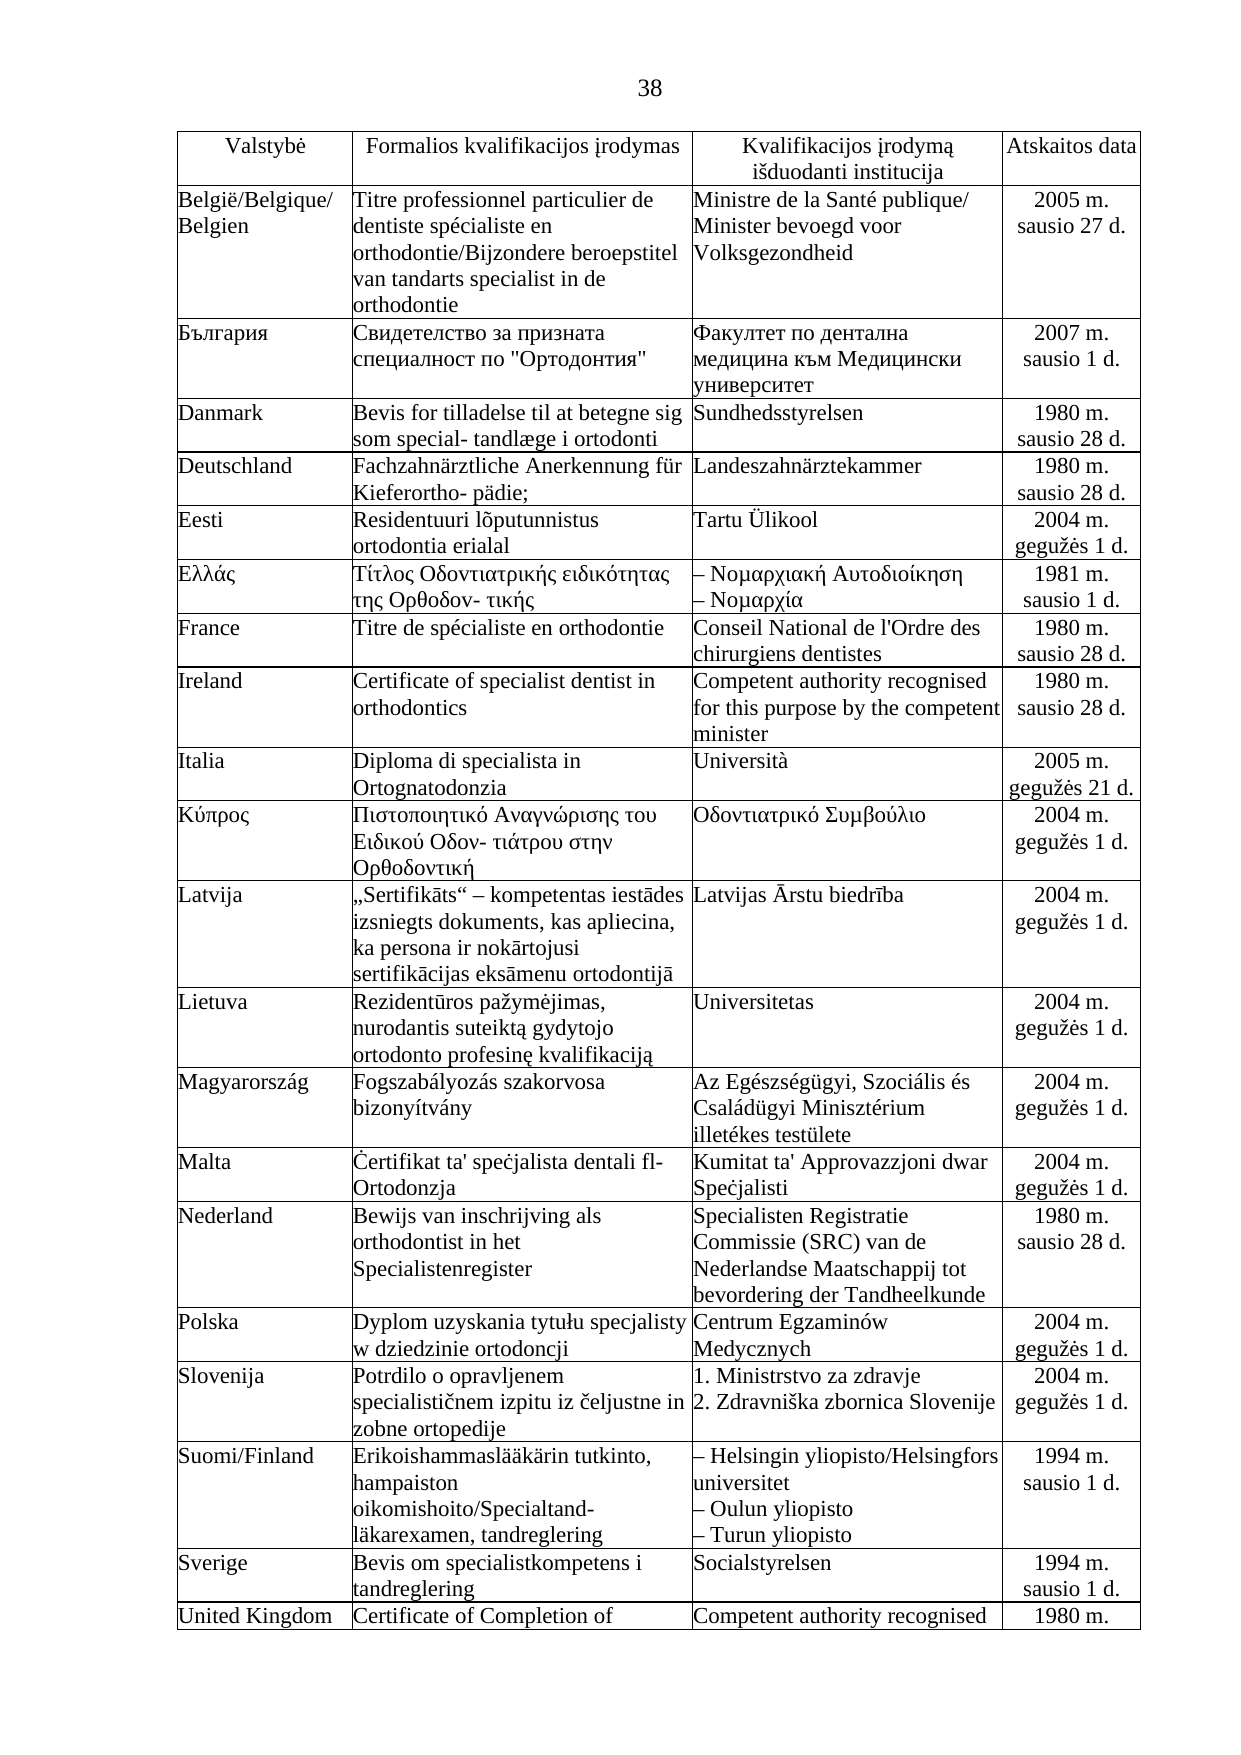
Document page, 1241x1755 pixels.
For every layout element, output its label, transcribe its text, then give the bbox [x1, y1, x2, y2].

table_cell Ireland [178, 668, 352, 747]
table_cell Certificate of specialist dentist in orthodontics [353, 668, 692, 747]
table_cell 1. Ministrstvo za zdravje 2. Zdravniška zbornica Slovenije [693, 1362, 1002, 1441]
table_cell Landeszahnärztekammer [693, 453, 1002, 505]
table_cell Nederland [178, 1202, 352, 1307]
table_cell Fachzahnärztliche Anerkennung für Kieferortho- pädie; [353, 453, 692, 505]
table_cell Socialstyrelsen [693, 1549, 1002, 1601]
table_cell Свидетелство за призната специалност по "Ортодонтия" [353, 319, 692, 398]
table_cell – Νoµαρχιακή Αυτoδιoίκηση – Νoµαρχία [693, 560, 1002, 613]
table_cell Eesti [178, 506, 352, 559]
table_cell Οδοντιατρικό Συµβούλιο [693, 801, 1002, 880]
table_cell – Helsingin yliopisto/Helsingfors universitet – Oulun yliopisto – Turun yliopisto [693, 1442, 1002, 1548]
table_cell Residentuuri lõputunnistus ortodontia erialal [353, 506, 692, 559]
table_cell Slovenija [178, 1362, 352, 1441]
table_cell 2004 m. gegužės 1 d. [1003, 881, 1140, 987]
table_cell Факултет по дентална медицина към Медицински университет [693, 319, 1002, 398]
table_cell „Sertifikāts“ – kompetentas iestādes izsniegts dokuments, kas apliecina, ka persona ir nokārtojusi sertifikācijas eksāmenu ortodontijā [353, 881, 692, 987]
table_cell Competent authority recognised for this purpose by the competent minister [693, 668, 1002, 747]
table_cell Tartu Ülikool [693, 506, 1002, 559]
table_cell France [178, 614, 352, 666]
table_cell Università [693, 748, 1002, 800]
table_cell Rezidentūros pažymėjimas, nurodantis suteiktą gydytojo ortodonto profesinę kvalifikaciją [353, 988, 692, 1067]
table_cell 1980 m. [1003, 1603, 1140, 1629]
table_cell 1980 m. sausio 28 d. [1003, 453, 1140, 505]
table_cell Ċertifikat ta' speċjalista dentali fl-Ortodonzja [353, 1148, 692, 1201]
table_cell 2004 m. gegužės 1 d. [1003, 801, 1140, 880]
table_cell Dyplom uzyskania tytułu specjalisty w dziedzinie ortodoncji [353, 1308, 692, 1361]
table_cell Certificate of Completion of [353, 1603, 692, 1629]
table_cell Specialisten Registratie Commissie (SRC) van de Nederlandse Maatschappij tot bevordering der Tandheelkunde [693, 1202, 1002, 1307]
table_cell Danmark [178, 399, 352, 451]
table_cell Titre professionnel particulier de dentiste spécialiste en orthodontie/Bijzondere beroepstitel van tandarts specialist in de orthodontie [353, 186, 692, 318]
table_cell Bevis for tilladelse til at betegne sig som special- tandlæge i ortodonti [353, 399, 692, 451]
table_cell 2004 m. gegužės 1 d. [1003, 506, 1140, 559]
table_cell Ministre de la Santé publique/ Minister bevoegd voor Volksgezondheid [693, 186, 1002, 318]
table_cell Competent authority recognised [693, 1603, 1002, 1629]
table_cell 1994 m. sausio 1 d. [1003, 1442, 1140, 1548]
table_cell Lietuva [178, 988, 352, 1067]
table_cell 2004 m. gegužės 1 d. [1003, 1362, 1140, 1441]
table_cell Sundhedsstyrelsen [693, 399, 1002, 451]
table_cell België/Belgique/ Belgien [178, 186, 352, 318]
table_header Atskaitos data [1003, 132, 1140, 185]
table_cell Potrdilo o opravljenem specialističnem izpitu iz čeljustne in zobne ortopedije [353, 1362, 692, 1441]
table_cell 2007 m. sausio 1 d. [1003, 319, 1140, 398]
table_cell Latvijas Ārstu biedrība [693, 881, 1002, 987]
table_cell Latvija [178, 881, 352, 987]
table_cell Kumitat ta' Approvazzjoni dwar Speċjalisti [693, 1148, 1002, 1201]
table_cell 2005 m. sausio 27 d. [1003, 186, 1140, 318]
table_header Kvalifikacijos įrodymą išduodanti institucija [693, 132, 1002, 185]
table_cell Malta [178, 1148, 352, 1201]
table_cell 1994 m. sausio 1 d. [1003, 1549, 1140, 1601]
table_cell 2004 m. gegužės 1 d. [1003, 988, 1140, 1067]
table_header Valstybė [178, 132, 352, 185]
table_cell Κύπρος [178, 801, 352, 880]
table_cell Bewijs van inschrijving als orthodontist in het Specialistenregister [353, 1202, 692, 1307]
table_cell Πιστοποιητικό Αναγνώρισης του Ειδικού Οδον- τιάτρου στην Ορθοδοντική [353, 801, 692, 880]
table_cell 1980 m. sausio 28 d. [1003, 614, 1140, 666]
table_cell 2004 m. gegužės 1 d. [1003, 1068, 1140, 1147]
table_cell Fogszabályozás szakorvosa bizonyítvány [353, 1068, 692, 1147]
table_cell Deutschland [178, 453, 352, 505]
table_cell 1980 m. sausio 28 d. [1003, 668, 1140, 747]
table_cell Magyarország [178, 1068, 352, 1147]
table_cell Centrum Egzaminów Medycznych [693, 1308, 1002, 1361]
table_cell 1980 m. sausio 28 d. [1003, 399, 1140, 451]
table_cell Τίτλoς Οδovτιατρικής ειδικότητας της Ορθoδov- τικής [353, 560, 692, 613]
table_cell Conseil National de l'Ordre des chirurgiens dentistes [693, 614, 1002, 666]
table_cell България [178, 319, 352, 398]
table_cell Az Egészségügyi, Szociális és Családügyi Minisztérium illetékes testülete [693, 1068, 1002, 1147]
table_cell 1981 m. sausio 1 d. [1003, 560, 1140, 613]
table_cell Erikoishammaslääkärin tutkinto, hampaiston oikomishoito/Specialtand-läkarexamen, tandreglering [353, 1442, 692, 1548]
table_cell Bevis om specialistkompetens i tandreglering [353, 1549, 692, 1601]
table_cell Sverige [178, 1549, 352, 1601]
table_cell 2004 m. gegužės 1 d. [1003, 1148, 1140, 1201]
table_cell Suomi/Finland [178, 1442, 352, 1548]
table_cell United Kingdom [178, 1603, 352, 1629]
table_cell 1980 m. sausio 28 d. [1003, 1202, 1140, 1307]
table_cell 2004 m. gegužės 1 d. [1003, 1308, 1140, 1361]
table_cell Italia [178, 748, 352, 800]
table_cell Diploma di specialista in Ortognatodonzia [353, 748, 692, 800]
table_cell Universitetas [693, 988, 1002, 1067]
table_header Formalios kvalifikacijos įrodymas [353, 132, 692, 185]
table_cell Ελλάς [178, 560, 352, 613]
table_cell Polska [178, 1308, 352, 1361]
table_cell 2005 m. gegužės 21 d. [1003, 748, 1140, 800]
table_cell Titre de spécialiste en orthodontie [353, 614, 692, 666]
